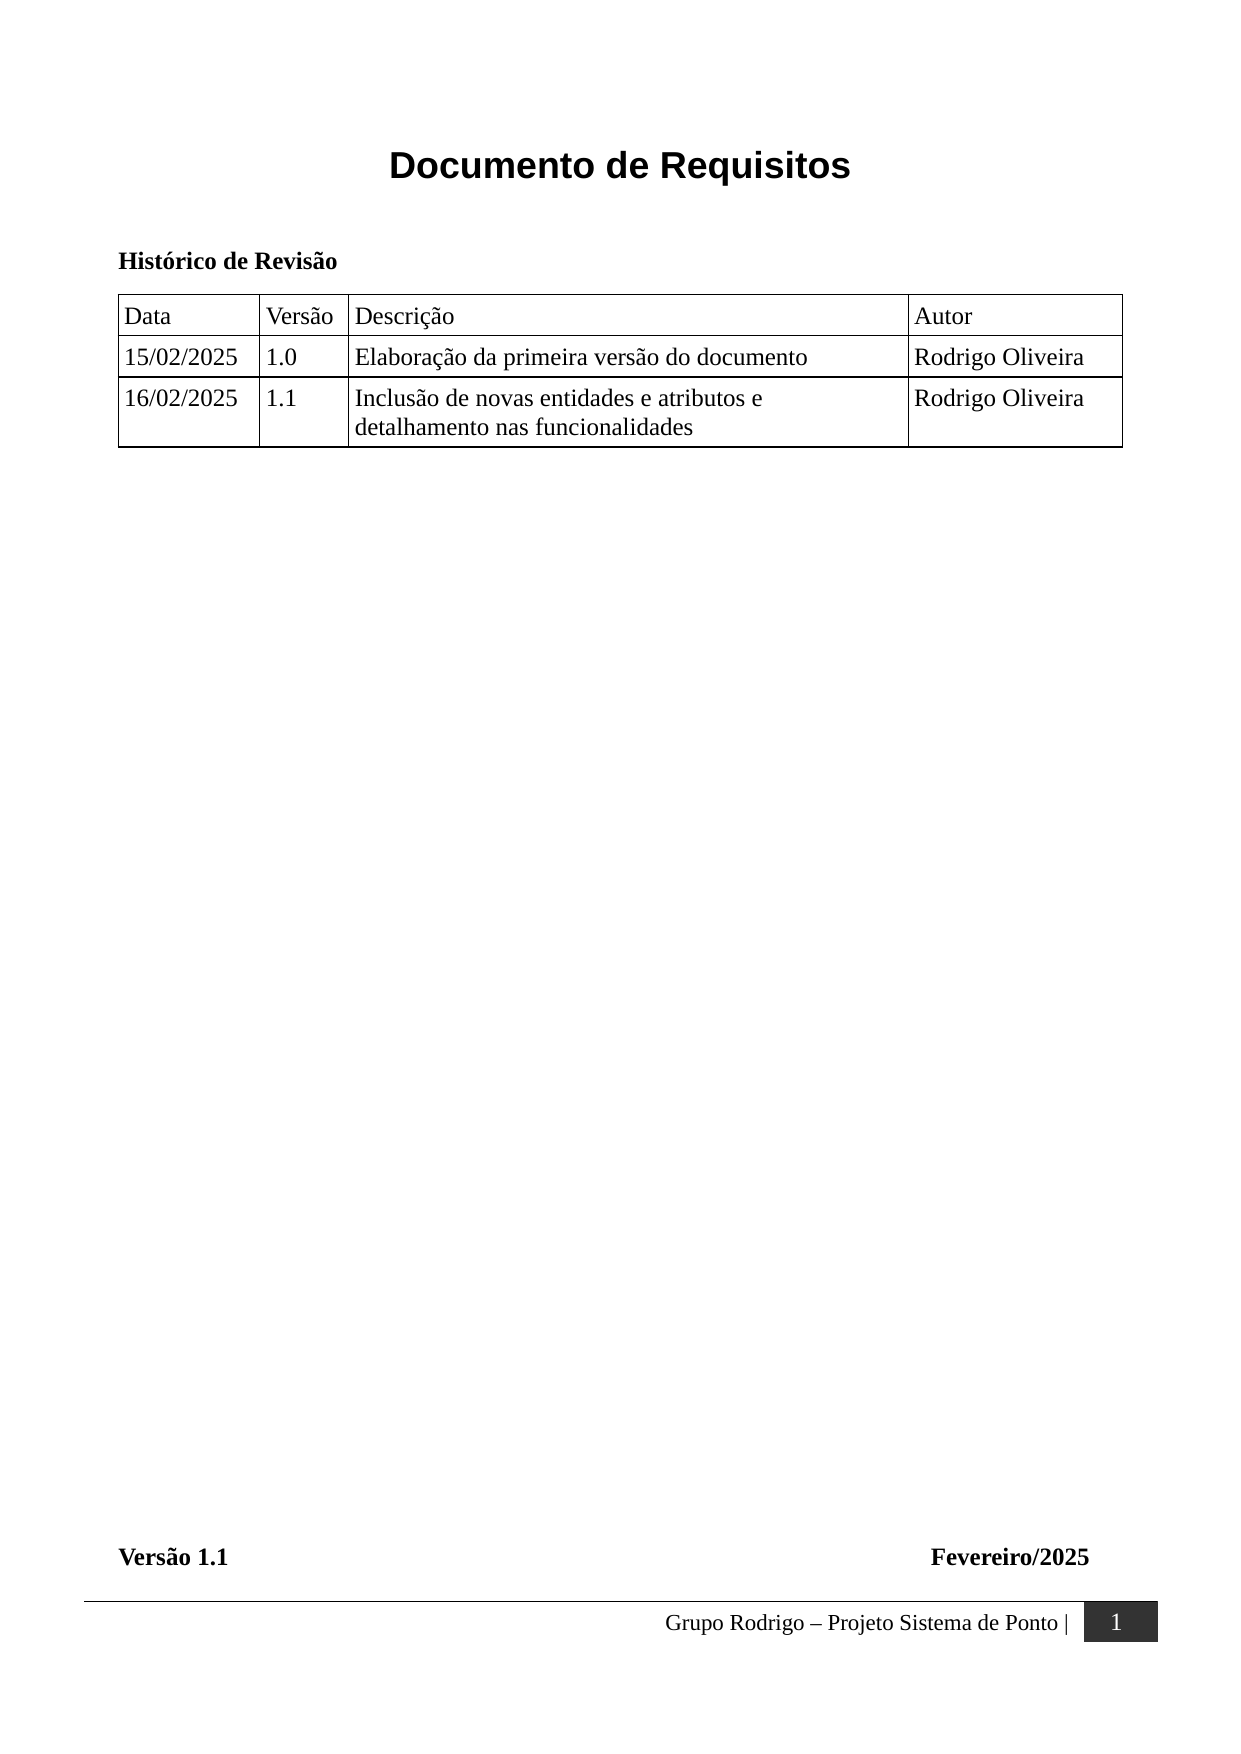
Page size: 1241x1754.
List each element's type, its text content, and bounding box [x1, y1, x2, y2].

text Histórico de Revisão [118, 246, 1122, 275]
table_cell 16/02/2025 [119, 378, 259, 446]
table_cell Rodrigo Oliveira [909, 336, 1122, 376]
subtitle Documento de Requisitos [118, 143, 1122, 186]
table_cell 1.1 [260, 378, 348, 446]
table_cell Inclusão de novas entidades e atributos e detalhamento nas funcionalidades [349, 378, 908, 446]
table_header Descrição [349, 295, 908, 335]
text Versão 1.1 Fevereiro/2025 [118, 1542, 1122, 1571]
table_header Autor [909, 295, 1122, 335]
table_cell Elaboração da primeira versão do documento [349, 336, 908, 376]
table_header Data [119, 295, 259, 335]
table_cell 1.0 [260, 336, 348, 376]
table_header Versão [260, 295, 348, 335]
table_cell 15/02/2025 [119, 336, 259, 376]
table_cell Rodrigo Oliveira [909, 378, 1122, 446]
